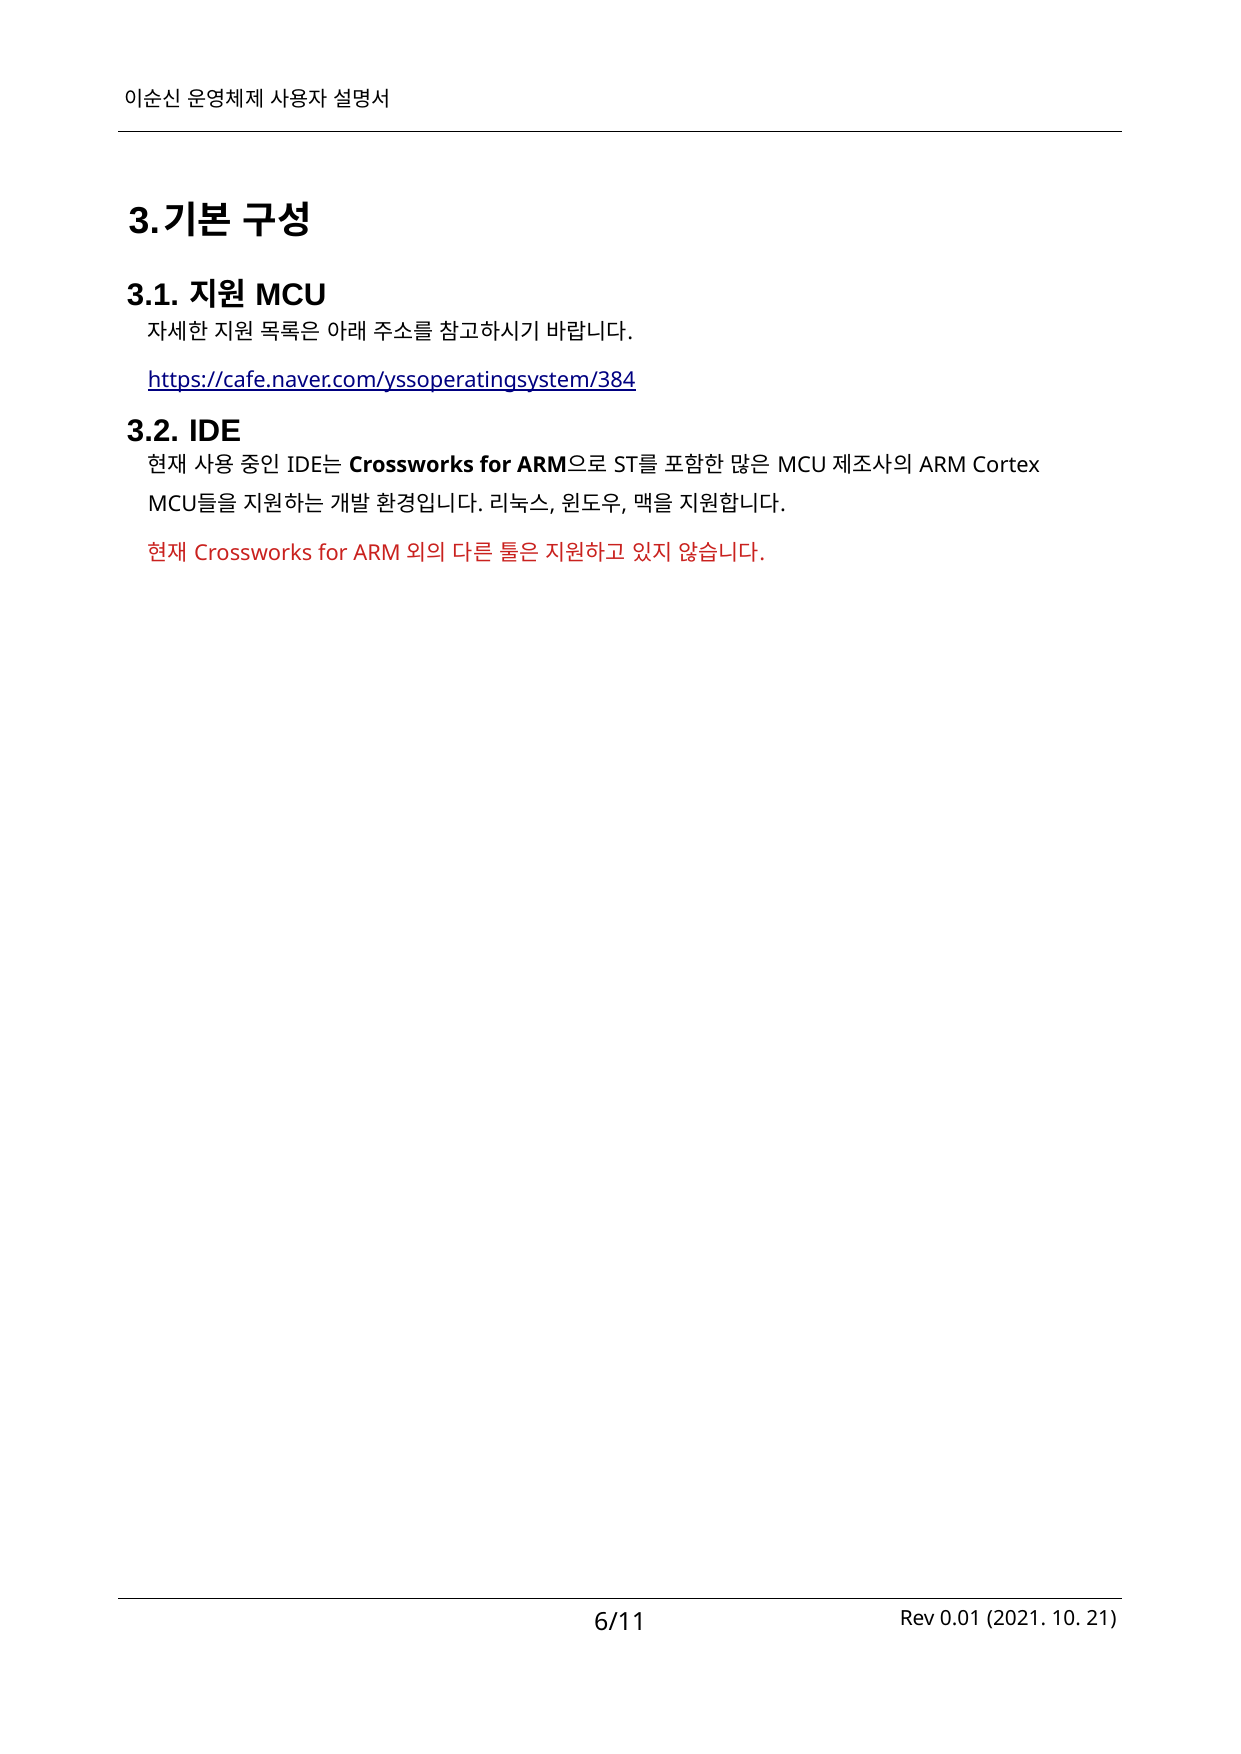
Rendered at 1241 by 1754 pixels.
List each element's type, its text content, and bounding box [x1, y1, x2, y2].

text https://cafe.naver.com/yssoperatingsystem/384 [148, 364, 1093, 394]
text 현재 Crossworks for ARM 외의 다른 툴은 지원하고 있지 않습니다. [148, 535, 1093, 567]
text 자세한 지원 목록은 아래 주소를 참고하시기 바랍니다. [148, 314, 1093, 346]
subtitle 지원 MCU [118, 269, 1122, 314]
text 현재 사용 중인 IDE는 Crossworks for ARM으로 ST를 포함한 많은 MCU 제조사의 ARM Cortex MCU들을 지원하는 개발 환경입니다. 리눅스, 윈도우, 맥을 지원합니다. [148, 447, 1093, 517]
subtitle 기본 구성 [118, 190, 1122, 244]
subtitle IDE [118, 412, 1122, 447]
